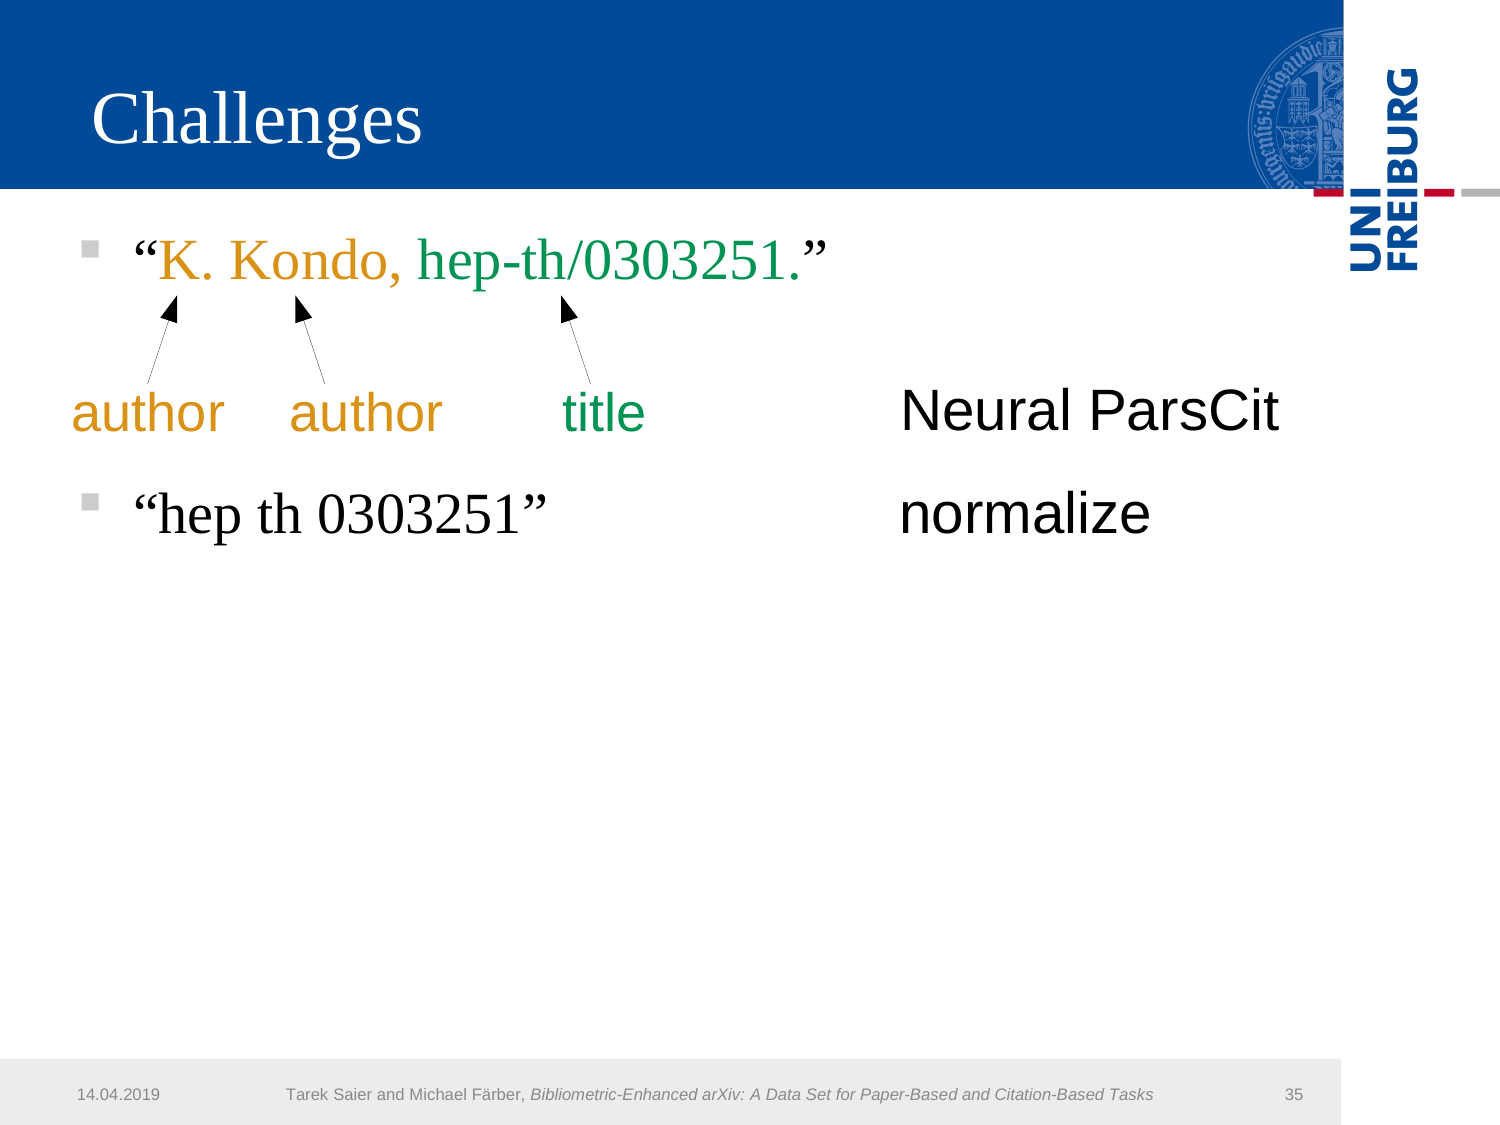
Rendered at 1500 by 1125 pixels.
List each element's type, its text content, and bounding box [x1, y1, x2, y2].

list Neural ParsCit [843, 372, 1317, 461]
list author [233, 377, 470, 467]
list author [15, 377, 233, 467]
list “K. Kondo, hep-th/0303251.” “hep th 0303251” normalize [76, 221, 1341, 1009]
title Challenges [76, 49, 1235, 178]
picture [0, 0, 1500, 271]
list title [506, 377, 743, 467]
